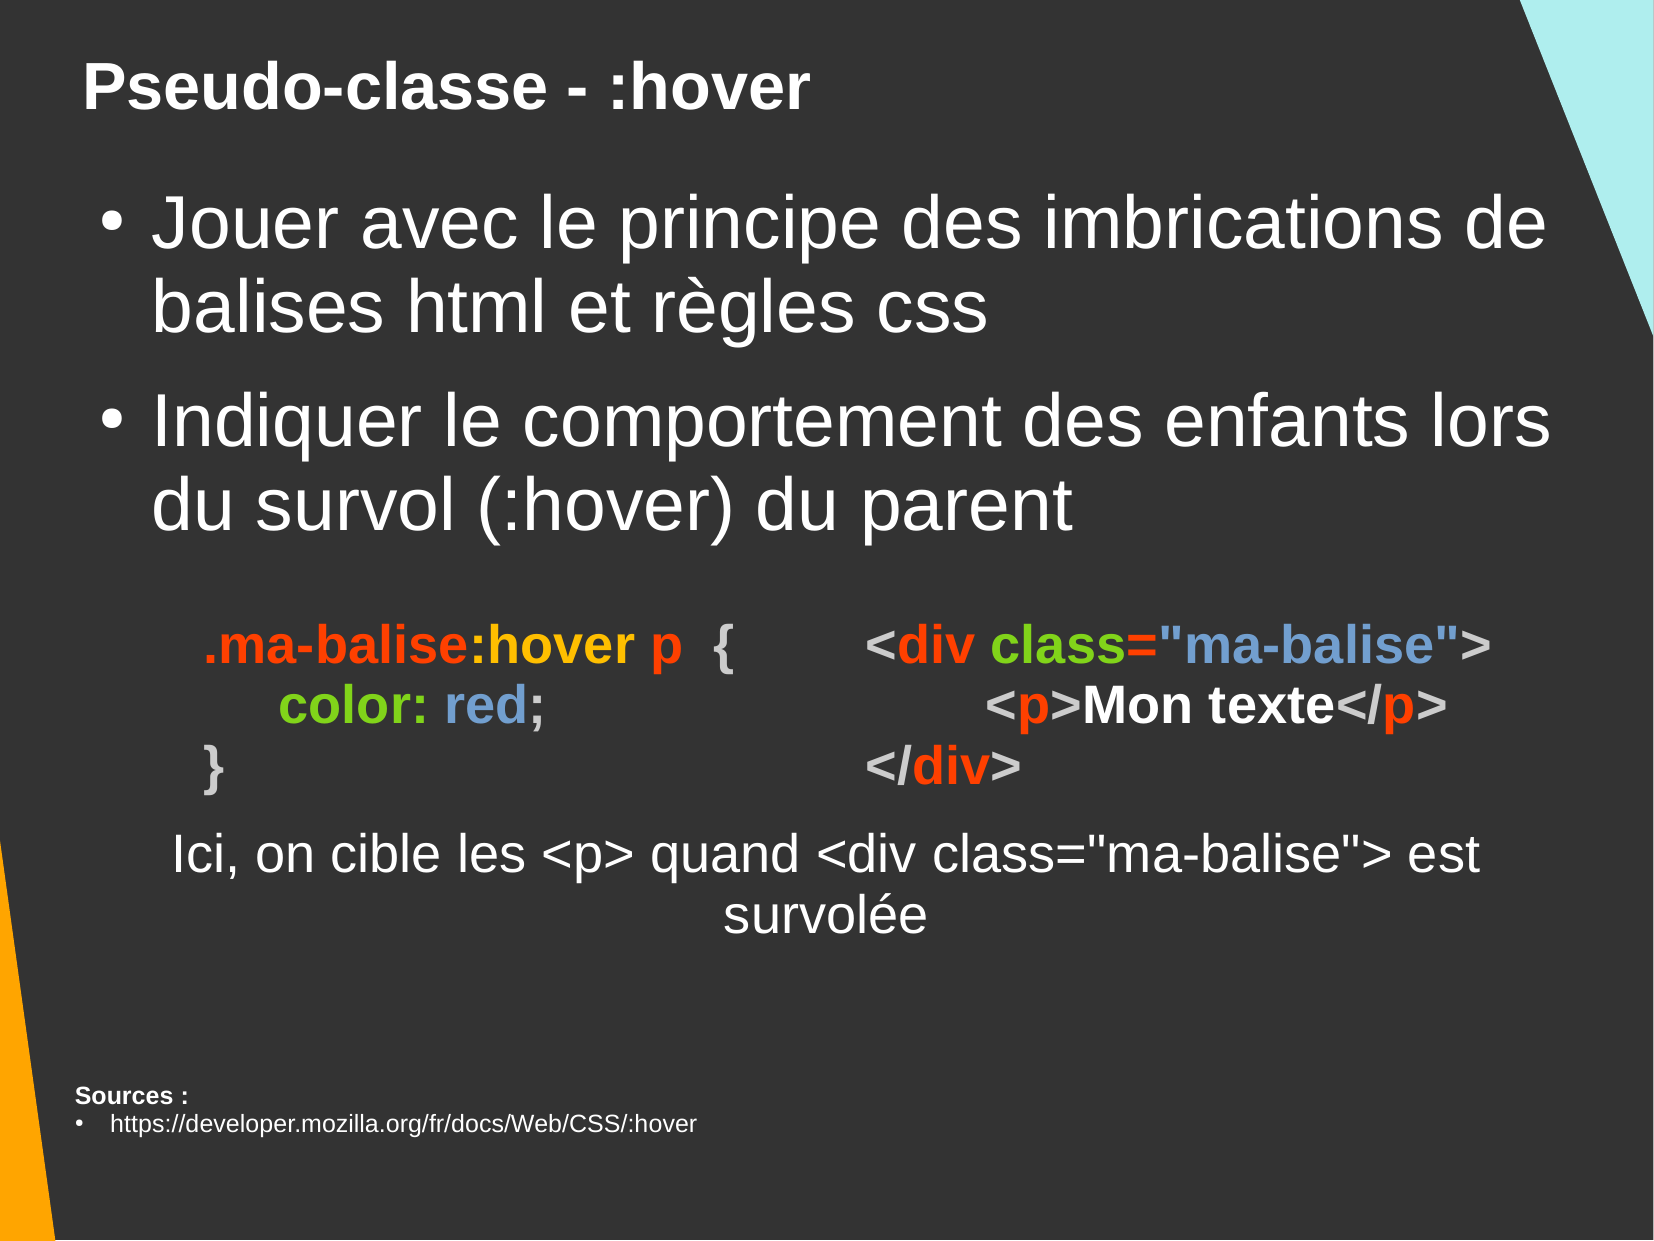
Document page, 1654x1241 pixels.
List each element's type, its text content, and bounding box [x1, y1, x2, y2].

text_box Sources : https://developer.mozilla.org/fr/docs/Web/CSS/:hover [60, 1074, 1546, 1241]
title Pseudo-classe - :hover [82, 49, 1571, 152]
list Jouer avec le principe des imbrications de balises html et règles css Indiquer le comportement des enfants lors du survol (:hover) du parent [80, 180, 1605, 603]
title Ici, on cible les <p> quand <div class="ma-balise"> est survolée [94, 823, 1560, 945]
text_box [1519, 0, 1654, 338]
text_box [0, 840, 56, 1241]
text_box <div class="ma-balise"> <p>Mon texte</p> </div> [850, 606, 1548, 804]
text_box .ma-balise:hover p { color: red; } [188, 606, 815, 804]
